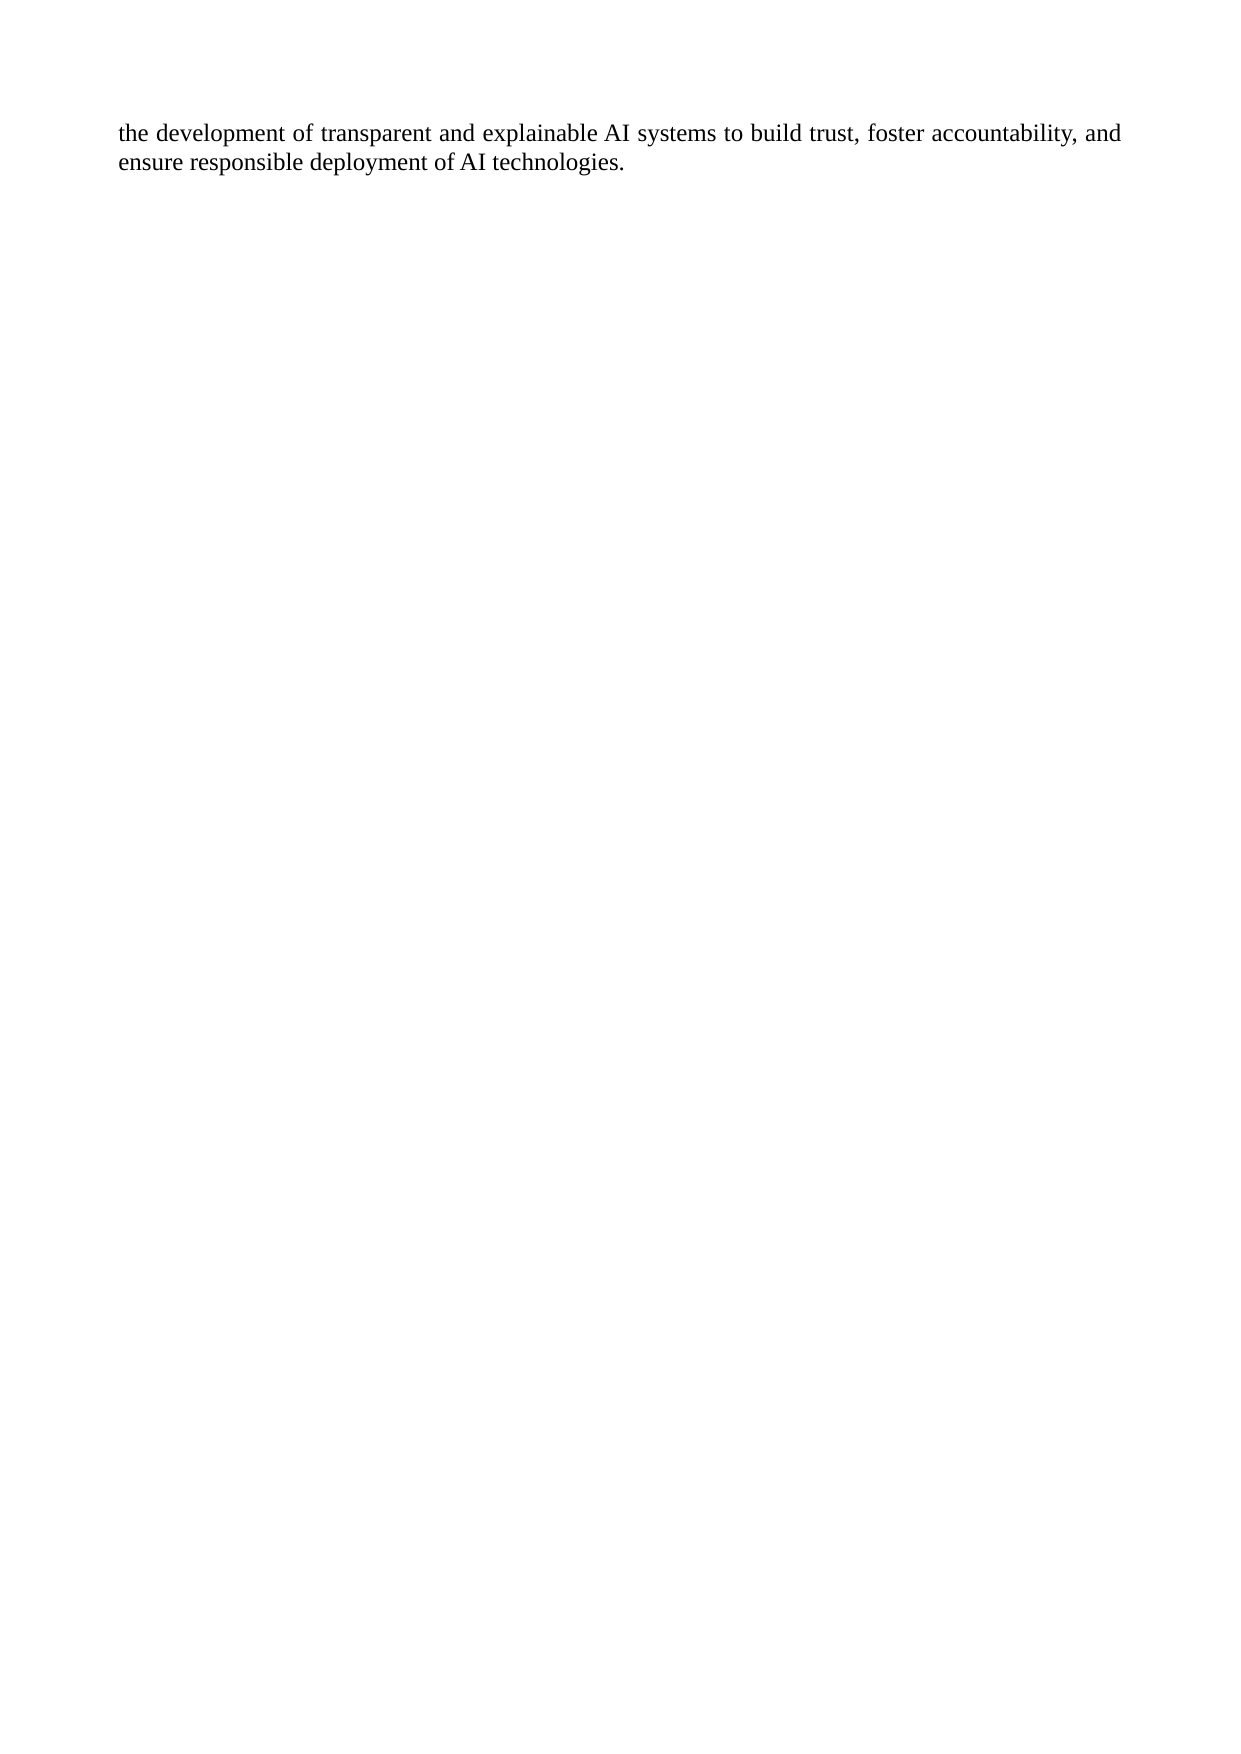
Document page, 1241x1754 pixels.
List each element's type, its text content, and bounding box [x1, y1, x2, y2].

text the development of transparent and explainable AI systems to build trust, foster accountability, and ensure responsible deployment of AI technologies. [118, 118, 1122, 176]
